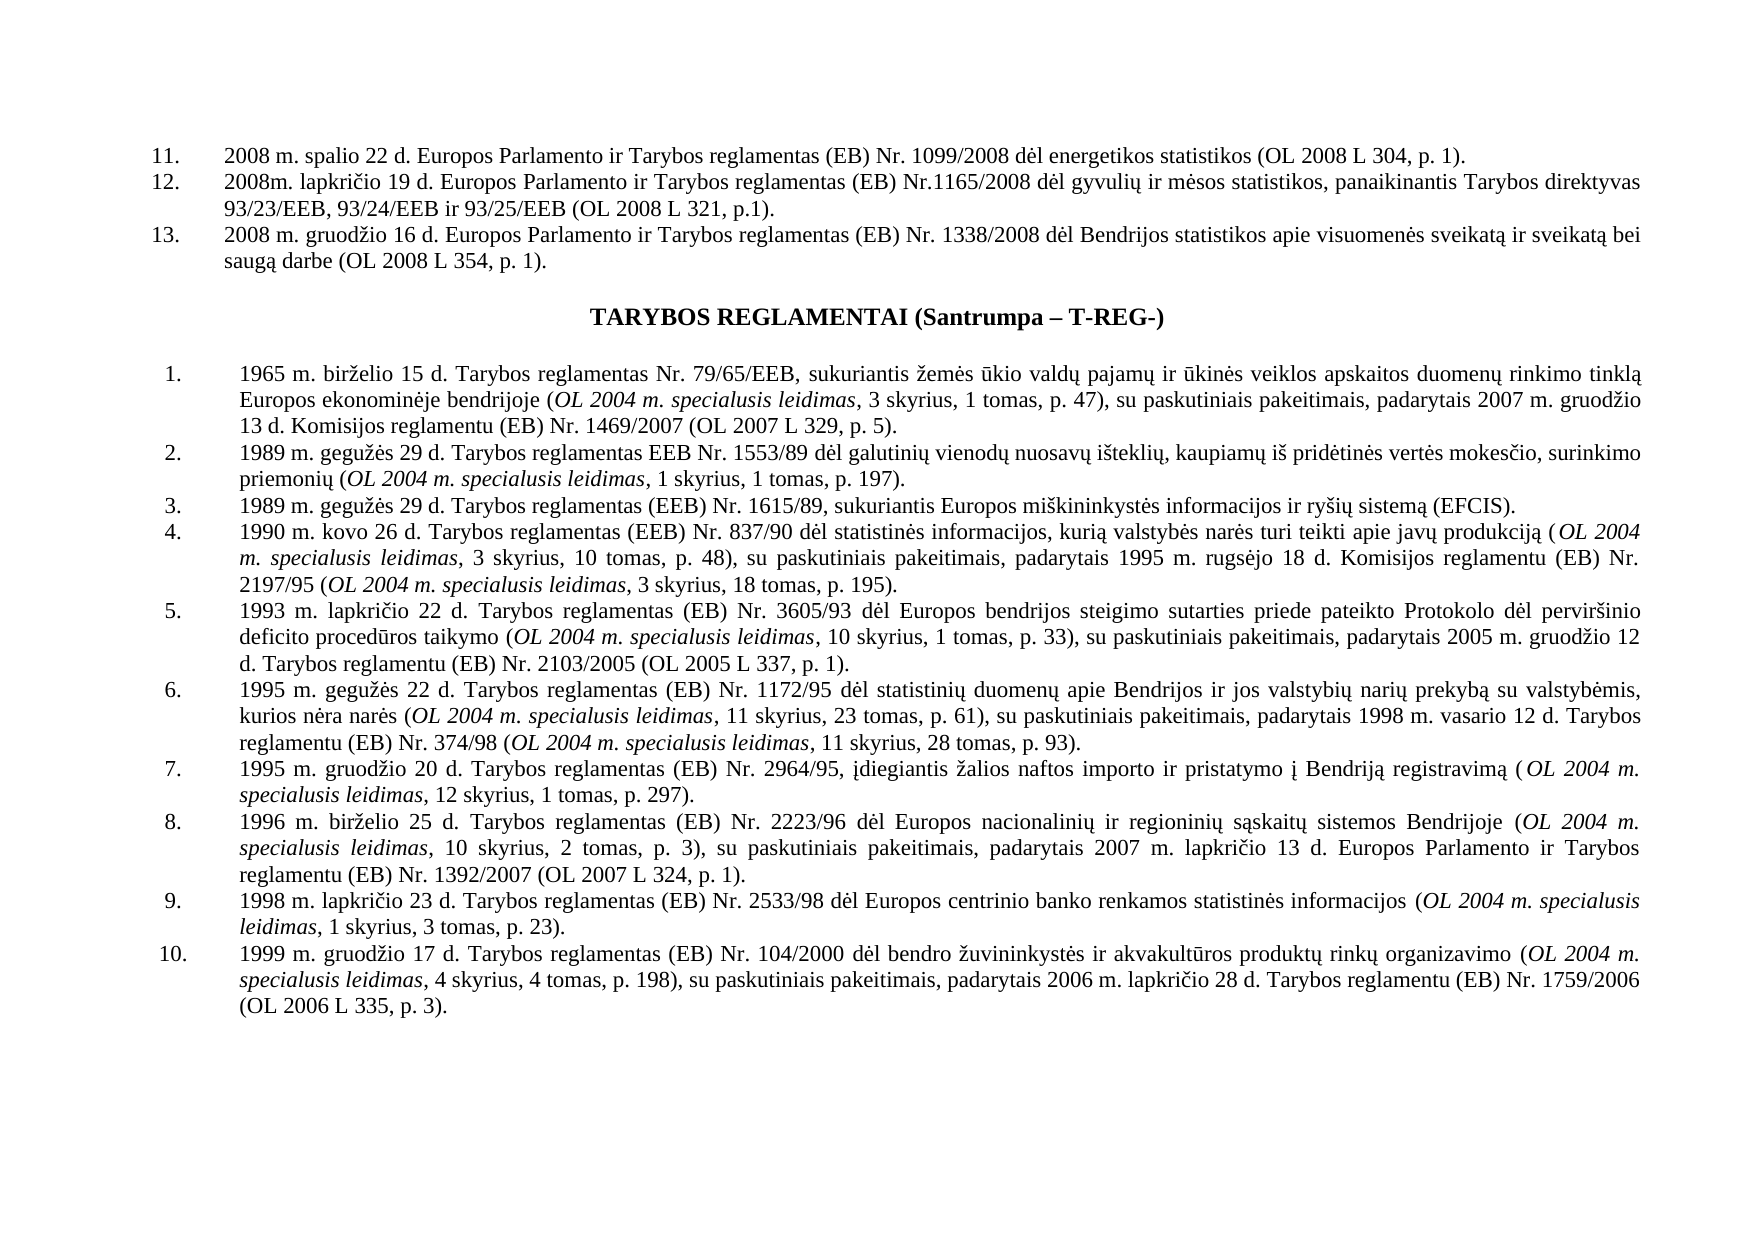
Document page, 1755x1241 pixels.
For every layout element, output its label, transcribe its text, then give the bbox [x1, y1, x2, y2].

table_cell 2008m. lapkričio 19 d. Europos Parlamento ir Tarybos reglamentas (EB) Nr.1165/2008 dėl gyvulių ir mėsos statistikos, panaikinantis Tarybos direktyvas 93/23/EEB, 93/24/EEB ir 93/25/EEB (OL 2008 L 321, p.1). [213, 168, 1653, 221]
table_cell 1995 m. gegužės 22 d. Tarybos reglamentas (EB) Nr. 1172/95 dėl statistinių duomenų apie Bendrijos ir jos valstybių narių prekybą su valstybėmis, kurios nėra narės (OL 2004 m. specialusis leidimas, 11 skyrius, 23 tomas, p. 61), su paskutiniais pakeitimais, padarytais 1998 m. vasario 12 d. Tarybos reglamentu (EB) Nr. 374/98 (OL 2004 m. specialusis leidimas, 11 skyrius, 28 tomas, p. 93). [228, 676, 1653, 755]
table_cell 4. [118, 518, 228, 597]
table_cell 2008 m. spalio 22 d. Europos Parlamento ir Tarybos reglamentas (EB) Nr. 1099/2008 dėl energetikos statistikos (OL 2008 L 304, p. 1). [213, 142, 1653, 168]
table_cell 1990 m. kovo 26 d. Tarybos reglamentas (EEB) Nr. 837/90 dėl statistinės informacijos, kurią valstybės narės turi teikti apie javų produkciją (OL 2004 m. specialusis leidimas, 3 skyrius, 10 tomas, p. 48), su paskutiniais pakeitimais, padarytais 1995 m. rugsėjo 18 d. Komisijos reglamentu (EB) Nr. 2197/95 (OL 2004 m. specialusis leidimas, 3 skyrius, 18 tomas, p. 195). [228, 518, 1653, 597]
table_cell 1993 m. lapkričio 22 d. Tarybos reglamentas (EB) Nr. 3605/93 dėl Europos bendrijos steigimo sutarties priede pateikto Protokolo dėl perviršinio deficito procedūros taikymo (OL 2004 m. specialusis leidimas, 10 skyrius, 1 tomas, p. 33), su paskutiniais pakeitimais, padarytais 2005 m. gruodžio 12 d. Tarybos reglamentu (EB) Nr. 2103/2005 (OL 2005 L 337, p. 1). [228, 597, 1653, 676]
table_cell 6. [118, 676, 228, 755]
table_cell 1989 m. gegužės 29 d. Tarybos reglamentas EEB Nr. 1553/89 dėl galutinių vienodų nuosavų išteklių, kaupiamų iš pridėtinės vertės mokesčio, surinkimo priemonių (OL 2004 m. specialusis leidimas, 1 skyrius, 1 tomas, p. 197). [228, 439, 1653, 492]
table_cell 1998 m. lapkričio 23 d. Tarybos reglamentas (EB) Nr. 2533/98 dėl Europos centrinio banko renkamos statistinės informacijos (OL 2004 m. specialusis leidimas, 1 skyrius, 3 tomas, p. 23). [228, 887, 1653, 940]
table_cell 13. [118, 221, 213, 274]
table_header 1. [118, 360, 228, 439]
table_cell 2008 m. gruodžio 16 d. Europos Parlamento ir Tarybos reglamentas (EB) Nr. 1338/2008 dėl Bendrijos statistikos apie visuomenės sveikatą ir sveikatą bei saugą darbe (OL 2008 L 354, p. 1). [213, 221, 1653, 274]
table_cell 2. [118, 439, 228, 492]
table_cell 7. [118, 755, 228, 808]
table_cell 11. [118, 142, 213, 168]
table_cell 10. [118, 940, 228, 1019]
table_cell 1999 m. gruodžio 17 d. Tarybos reglamentas (EB) Nr. 104/2000 dėl bendro žuvininkystės ir akvakultūros produktų rinkų organizavimo (OL 2004 m. specialusis leidimas, 4 skyrius, 4 tomas, p. 198), su paskutiniais pakeitimais, padarytais 2006 m. lapkričio 28 d. Tarybos reglamentu (EB) Nr. 1759/2006 (OL 2006 L 335, p. 3). [228, 940, 1653, 1019]
table_cell 12. [118, 168, 213, 221]
table_cell 9. [118, 887, 228, 940]
table_cell 8. [118, 808, 228, 887]
table_header 1965 m. birželio 15 d. Tarybos reglamentas Nr. 79/65/EEB, sukuriantis žemės ūkio valdų pajamų ir ūkinės veiklos apskaitos duomenų rinkimo tinklą Europos ekonominėje bendrijoje (OL 2004 m. specialusis leidimas, 3 skyrius, 1 tomas, p. 47), su paskutiniais pakeitimais, padarytais 2007 m. gruodžio 13 d. Komisijos reglamentu (EB) Nr. 1469/2007 (OL 2007 L 329, p. 5). [228, 360, 1653, 439]
text TARYBOS REGLAMENTAI (Santrumpa – T-REG-) [118, 302, 1636, 331]
table_cell 5. [118, 597, 228, 676]
table_cell 1989 m. gegužės 29 d. Tarybos reglamentas (EEB) Nr. 1615/89, sukuriantis Europos miškininkystės informacijos ir ryšių sistemą (EFCIS). [228, 492, 1653, 518]
table_cell 1996 m. birželio 25 d. Tarybos reglamentas (EB) Nr. 2223/96 dėl Europos nacionalinių ir regioninių sąskaitų sistemos Bendrijoje (OL 2004 m. specialusis leidimas, 10 skyrius, 2 tomas, p. 3), su paskutiniais pakeitimais, padarytais 2007 m. lapkričio 13 d. Europos Parlamento ir Tarybos reglamentu (EB) Nr. 1392/2007 (OL 2007 L 324, p. 1). [228, 808, 1653, 887]
table_cell 1995 m. gruodžio 20 d. Tarybos reglamentas (EB) Nr. 2964/95, įdiegiantis žalios naftos importo ir pristatymo į Bendriją registravimą (OL 2004 m. specialusis leidimas, 12 skyrius, 1 tomas, p. 297). [228, 755, 1653, 808]
table_cell 3. [118, 492, 228, 518]
